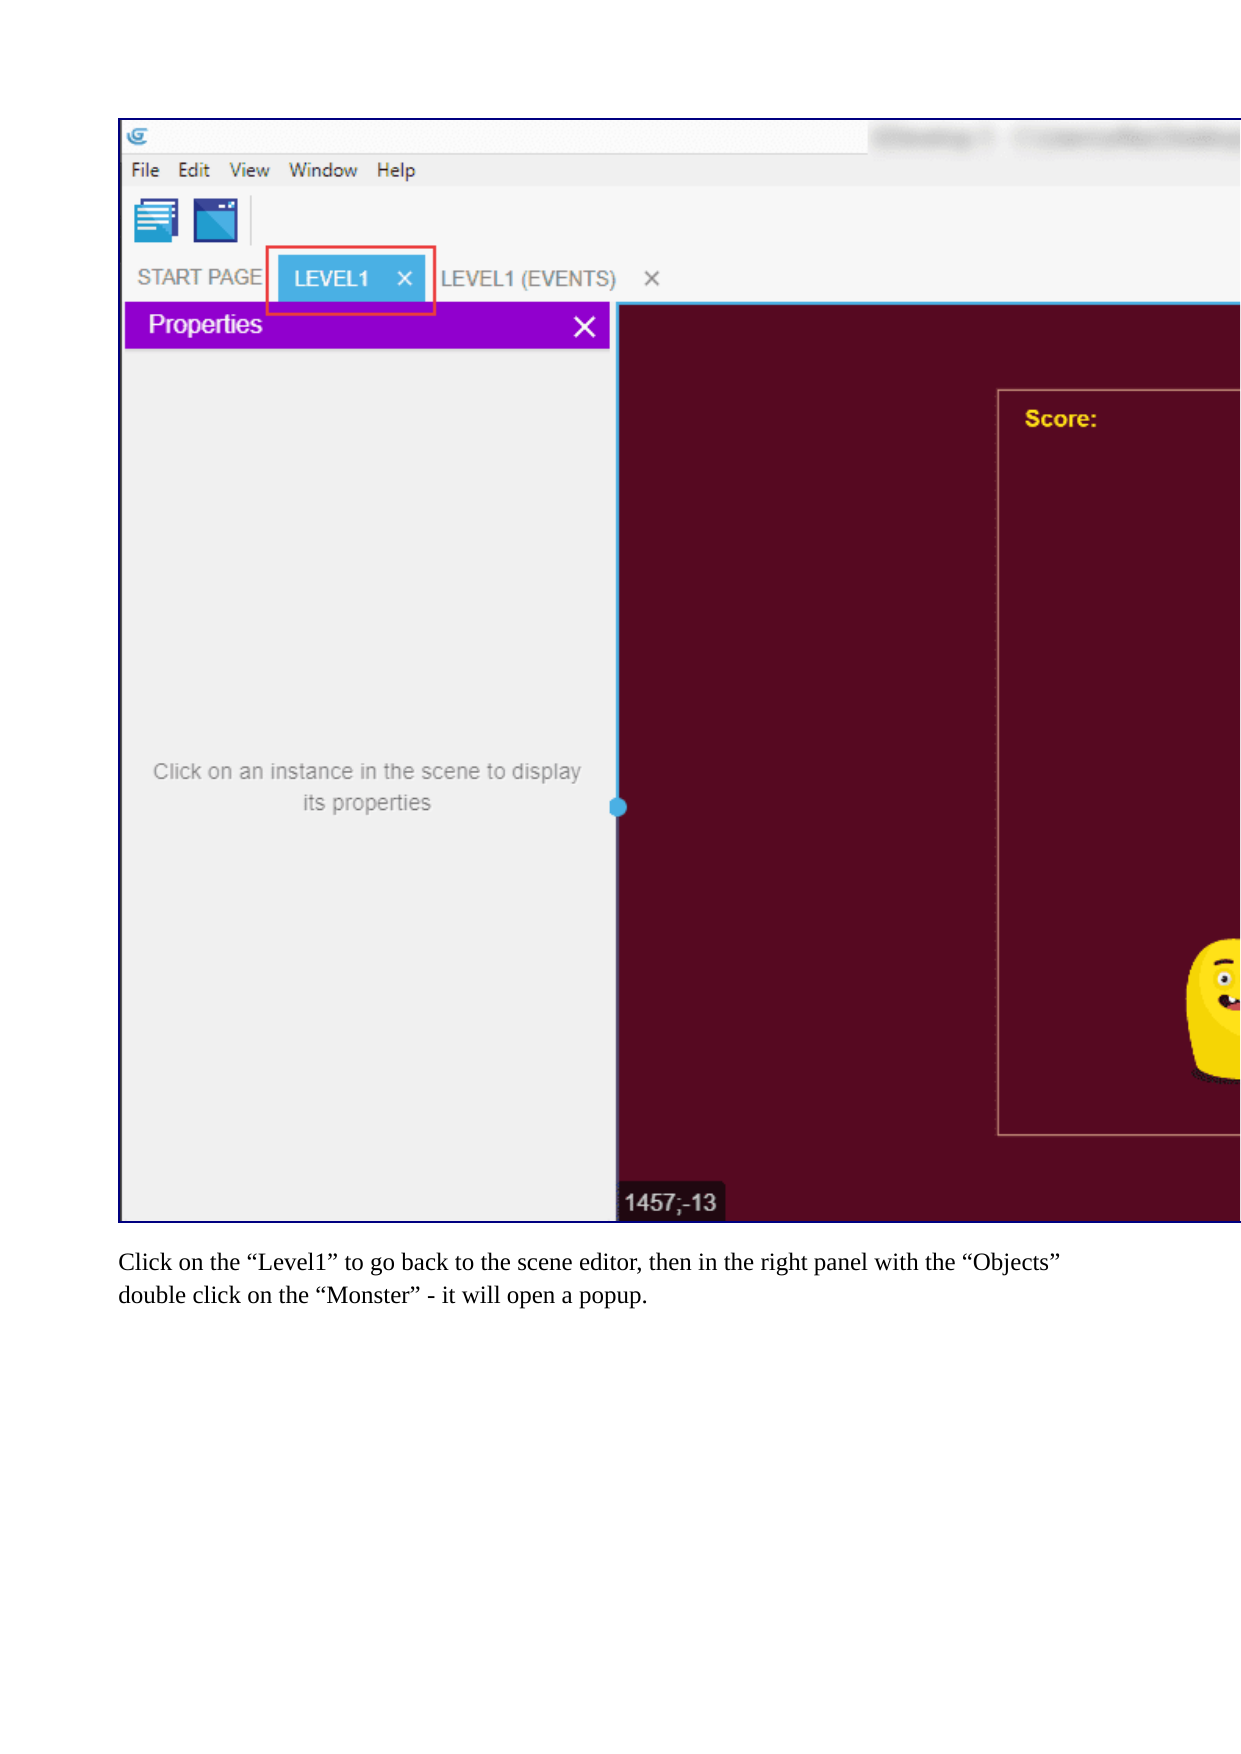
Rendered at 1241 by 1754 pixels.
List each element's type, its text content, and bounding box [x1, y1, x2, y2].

picture [120, 120, 1241, 1221]
text Click on the “Level1” to go back to the scene editor, then in the right panel with the “Objects” double click on the “Monster” - it will open a popup. [118, 1247, 1122, 1309]
